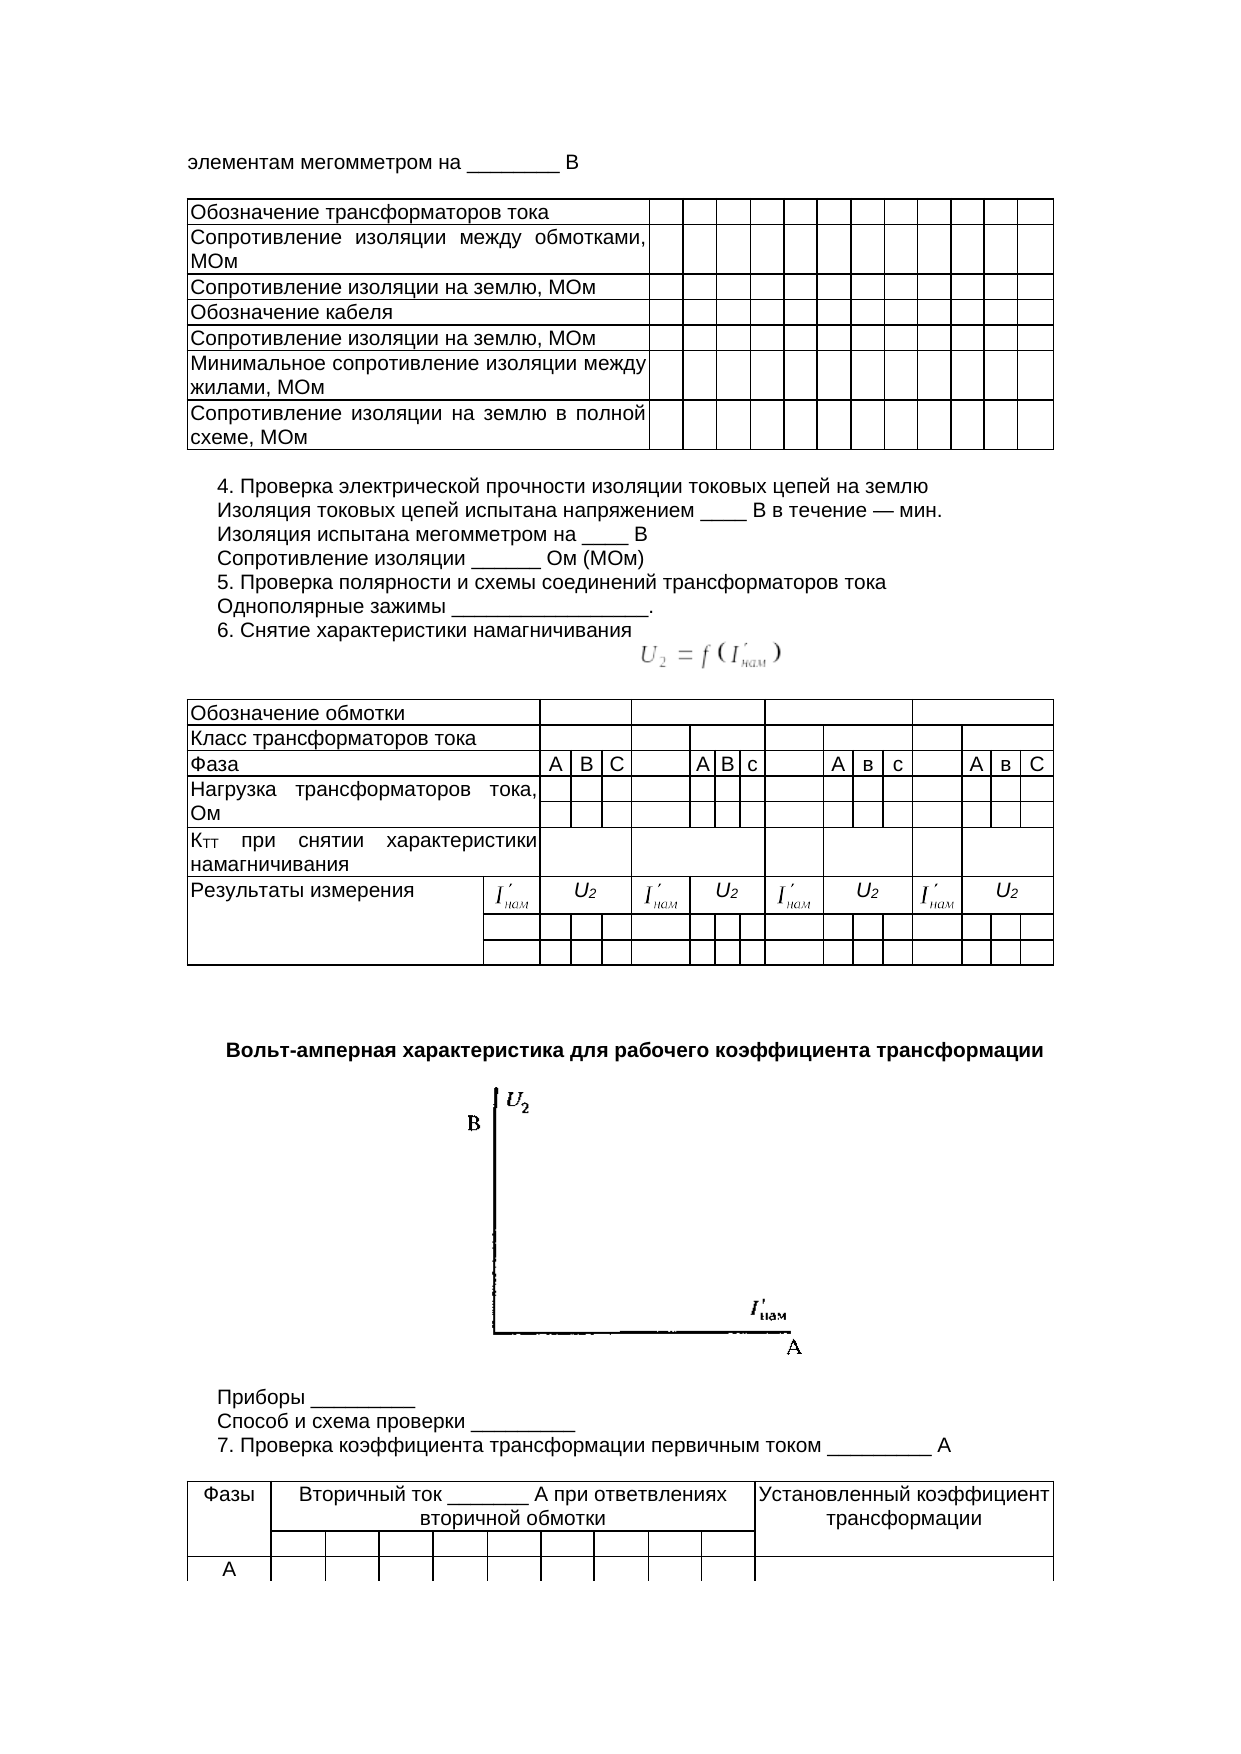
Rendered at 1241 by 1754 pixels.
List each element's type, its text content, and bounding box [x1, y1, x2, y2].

table_header Фазы [188, 1482, 270, 1556]
table_cell [913, 802, 961, 826]
table_cell [702, 1557, 754, 1581]
table_cell [756, 1557, 1053, 1581]
table_cell [992, 915, 1020, 939]
table_cell Сопротивление изоляции на землю, МОм [188, 326, 649, 349]
table_cell [603, 915, 631, 939]
table_cell [741, 802, 764, 826]
table_cell [684, 225, 716, 273]
table_header [885, 200, 917, 223]
table_cell [952, 225, 983, 273]
table_cell [717, 351, 750, 399]
table_cell [766, 828, 823, 876]
table_cell [751, 351, 783, 399]
table_cell [650, 275, 682, 298]
table_cell Фаза [188, 751, 539, 775]
table_cell [885, 300, 917, 324]
table_cell [541, 915, 570, 939]
table_cell В [572, 751, 601, 775]
table_cell [542, 1557, 593, 1581]
table_cell [434, 1532, 487, 1556]
table_cell Сопротивление изоляции между обмотками, МОм [188, 225, 649, 273]
table_cell Нагрузка трансформаторов тока, Ом [188, 777, 539, 826]
table_cell [741, 915, 764, 939]
table_cell [717, 326, 750, 349]
table_cell [766, 726, 823, 750]
table_cell [650, 351, 682, 399]
table_cell [632, 915, 689, 939]
table_cell [913, 915, 961, 939]
table_cell [852, 300, 884, 324]
table_cell [632, 802, 689, 826]
table_cell [852, 326, 884, 349]
table_header [766, 700, 912, 724]
table_cell [1018, 401, 1053, 448]
table_cell А [541, 751, 570, 775]
table_cell [985, 275, 1017, 298]
table_header [913, 700, 1053, 724]
table_cell [1018, 275, 1053, 298]
table_cell [818, 225, 850, 273]
table_cell [691, 802, 714, 826]
table_cell [824, 726, 912, 750]
table_cell [913, 726, 961, 750]
table_cell [913, 877, 961, 913]
table_cell [684, 275, 716, 298]
table_cell [632, 828, 764, 876]
table_cell [1018, 300, 1053, 324]
table_cell [684, 351, 716, 399]
table_cell [541, 777, 570, 801]
table_header [918, 200, 950, 223]
table_cell [595, 1532, 648, 1556]
text Приборы _________ [187, 1385, 1053, 1409]
table_header [632, 700, 764, 724]
table_cell С [1021, 751, 1053, 775]
table_cell [818, 351, 850, 399]
table_cell [702, 1532, 754, 1556]
text Изоляция испытана мегомметром на ____ В [187, 522, 1053, 546]
table_cell [484, 915, 539, 939]
table_cell [717, 401, 750, 448]
table_cell А [188, 1557, 270, 1581]
table_cell [603, 802, 631, 826]
table_cell [542, 1532, 593, 1556]
table_cell [751, 326, 783, 349]
table_header [952, 200, 983, 223]
table_cell [885, 225, 917, 273]
text 7. Проверка коэффициента трансформации первичным током _________ А [187, 1433, 1053, 1457]
table_header [541, 700, 631, 724]
table_cell [884, 777, 912, 801]
table_cell [963, 941, 990, 964]
table_cell А [824, 751, 852, 775]
table_cell [985, 225, 1017, 273]
table_cell [963, 777, 990, 801]
table_cell [434, 1557, 487, 1581]
table_cell В [716, 751, 739, 775]
table_cell [884, 915, 912, 939]
table_cell U2 [824, 877, 912, 913]
table_cell КТТ при снятии характеристики намагничивания [188, 828, 539, 876]
table_header [818, 200, 850, 223]
table_cell [717, 275, 750, 298]
table_cell [785, 326, 816, 349]
table_cell Минимальное сопротивление изоляции между жилами, МОм [188, 351, 649, 399]
table_cell [691, 915, 714, 939]
table_cell U2 [541, 877, 631, 913]
table_cell Сопротивление изоляции на землю, МОм [188, 275, 649, 298]
table_cell [818, 300, 850, 324]
table_cell [632, 777, 689, 801]
table_cell [649, 1557, 701, 1581]
table_cell [272, 1532, 325, 1556]
table_cell [751, 225, 783, 273]
table_header [717, 200, 750, 223]
table_cell [684, 300, 716, 324]
text Вольт-амперная характеристика для рабочего коэффициента трансформации [187, 1038, 1053, 1062]
table_cell [766, 777, 823, 801]
table_cell [717, 225, 750, 273]
table_cell [918, 225, 950, 273]
table_cell [918, 300, 950, 324]
table_cell [632, 941, 689, 964]
table_cell [716, 777, 739, 801]
table_cell [918, 326, 950, 349]
table_cell [963, 828, 1053, 876]
table_cell [766, 915, 823, 939]
table_cell [992, 802, 1020, 826]
table_cell [785, 225, 816, 273]
table_cell U2 [963, 877, 1053, 913]
table_cell [918, 275, 950, 298]
table_cell [852, 275, 884, 298]
table_cell [484, 877, 539, 913]
table_cell [326, 1532, 378, 1556]
table_cell [913, 777, 961, 801]
table_cell [1021, 941, 1053, 964]
table_cell [884, 802, 912, 826]
table_cell [963, 726, 1053, 750]
table_cell [818, 275, 850, 298]
table_cell [632, 726, 689, 750]
table_cell [918, 351, 950, 399]
table_cell [766, 941, 823, 964]
table_cell [952, 351, 983, 399]
table_cell [751, 275, 783, 298]
table_cell [632, 877, 689, 913]
table_cell [913, 751, 961, 775]
table_cell Класс трансформаторов тока [188, 726, 539, 750]
table_cell [1018, 225, 1053, 273]
table_header Обозначение обмотки [188, 700, 539, 724]
text элементам мегомметром на ________ В [187, 150, 1053, 174]
table_cell [884, 941, 912, 964]
table_cell [649, 1532, 701, 1556]
table_cell [1021, 915, 1053, 939]
table_cell [380, 1557, 432, 1581]
table_cell с [884, 751, 912, 775]
table_header Обозначение трансформаторов тока [188, 200, 649, 223]
table_cell [541, 828, 631, 876]
table_cell [963, 915, 990, 939]
text 4. Проверка электрической прочности изоляции токовых цепей на землю [187, 474, 1053, 498]
table_cell А [691, 751, 714, 775]
table_cell [488, 1557, 540, 1581]
table_cell [992, 941, 1020, 964]
text Однополярные зажимы _________________. [187, 594, 1053, 618]
table_cell [572, 915, 601, 939]
table_cell [885, 275, 917, 298]
table_cell [818, 326, 850, 349]
table_cell [785, 300, 816, 324]
table_cell [1021, 777, 1053, 801]
table_cell [854, 915, 882, 939]
table_cell [741, 777, 764, 801]
table_cell [854, 941, 882, 964]
table_cell [572, 941, 601, 964]
table_cell [684, 326, 716, 349]
table_header [785, 200, 816, 223]
table_cell [650, 326, 682, 349]
table_cell [572, 777, 601, 801]
table_cell [824, 941, 852, 964]
table_cell [766, 877, 823, 913]
table_cell [380, 1532, 432, 1556]
table_cell [632, 751, 689, 775]
table_cell [785, 351, 816, 399]
table_cell [741, 941, 764, 964]
table_cell [952, 300, 983, 324]
table_cell [918, 401, 950, 448]
table_header [684, 200, 716, 223]
table_cell [985, 326, 1017, 349]
table_header Установленный коэффициент трансформации [756, 1482, 1053, 1556]
table_cell [854, 777, 882, 801]
table_cell [650, 401, 682, 448]
table_cell [751, 401, 783, 448]
table_cell [852, 351, 884, 399]
table_cell в [854, 751, 882, 775]
table_cell [992, 777, 1020, 801]
table_cell [595, 1557, 648, 1581]
table_cell [691, 941, 714, 964]
table_header [985, 200, 1017, 223]
table_cell [952, 275, 983, 298]
table_cell Результаты измерения [188, 877, 483, 964]
table_cell [1018, 351, 1053, 399]
table_header [852, 200, 884, 223]
table_cell [751, 300, 783, 324]
table_cell [541, 726, 631, 750]
table_cell Сопротивление изоляции на землю в полной схеме, МОм [188, 401, 649, 448]
table_cell [824, 915, 852, 939]
table_cell в [992, 751, 1020, 775]
table_cell [272, 1557, 325, 1581]
table_cell [852, 225, 884, 273]
table_cell [952, 326, 983, 349]
table_cell [684, 401, 716, 448]
table_cell [785, 401, 816, 448]
table_cell [541, 802, 570, 826]
table_cell [691, 777, 714, 801]
table_cell [824, 802, 852, 826]
table_cell [985, 351, 1017, 399]
table_cell А [963, 751, 990, 775]
text Способ и схема проверки _________ [187, 1409, 1053, 1433]
table_cell [1018, 326, 1053, 349]
text 6. Снятие характеристики намагничивания [187, 618, 1053, 675]
table_cell [603, 777, 631, 801]
table_cell U2 [691, 877, 764, 913]
table_cell [885, 401, 917, 448]
table_cell [766, 751, 823, 775]
table_cell [572, 802, 601, 826]
table_cell [854, 802, 882, 826]
table_cell [785, 275, 816, 298]
text Изоляция токовых цепей испытана напряжением ____ В в течение — мин. [187, 498, 1053, 522]
table_cell [985, 300, 1017, 324]
table_cell [488, 1532, 540, 1556]
table_cell [717, 300, 750, 324]
table_cell [885, 326, 917, 349]
table_cell [541, 941, 570, 964]
table_cell С [603, 751, 631, 775]
text Сопротивление изоляции ______ Ом (МОм) [187, 546, 1053, 570]
table_cell Обозначение кабеля [188, 300, 649, 324]
table_cell [716, 915, 739, 939]
table_cell [985, 401, 1017, 448]
table_cell [913, 941, 961, 964]
table_cell [963, 802, 990, 826]
table_cell [326, 1557, 378, 1581]
table_cell с [741, 751, 764, 775]
table_cell [484, 941, 539, 964]
text 5. Проверка полярности и схемы соединений трансформаторов тока [187, 570, 1053, 594]
table_cell [1021, 802, 1053, 826]
table_header [751, 200, 783, 223]
table_cell [952, 401, 983, 448]
table_cell [716, 802, 739, 826]
table_cell [824, 777, 852, 801]
table_header [1018, 200, 1053, 223]
table_cell [603, 941, 631, 964]
table_cell [824, 828, 912, 876]
table_cell [650, 300, 682, 324]
table_cell [691, 726, 764, 750]
table_cell [913, 828, 961, 876]
table_cell [650, 225, 682, 273]
table_header [650, 200, 682, 223]
table_header Вторичный ток _______ А при ответвлениях вторичной обмотки [272, 1482, 754, 1530]
table_cell [716, 941, 739, 964]
table_cell [852, 401, 884, 448]
table_cell [818, 401, 850, 448]
table_cell [766, 802, 823, 826]
table_cell [885, 351, 917, 399]
